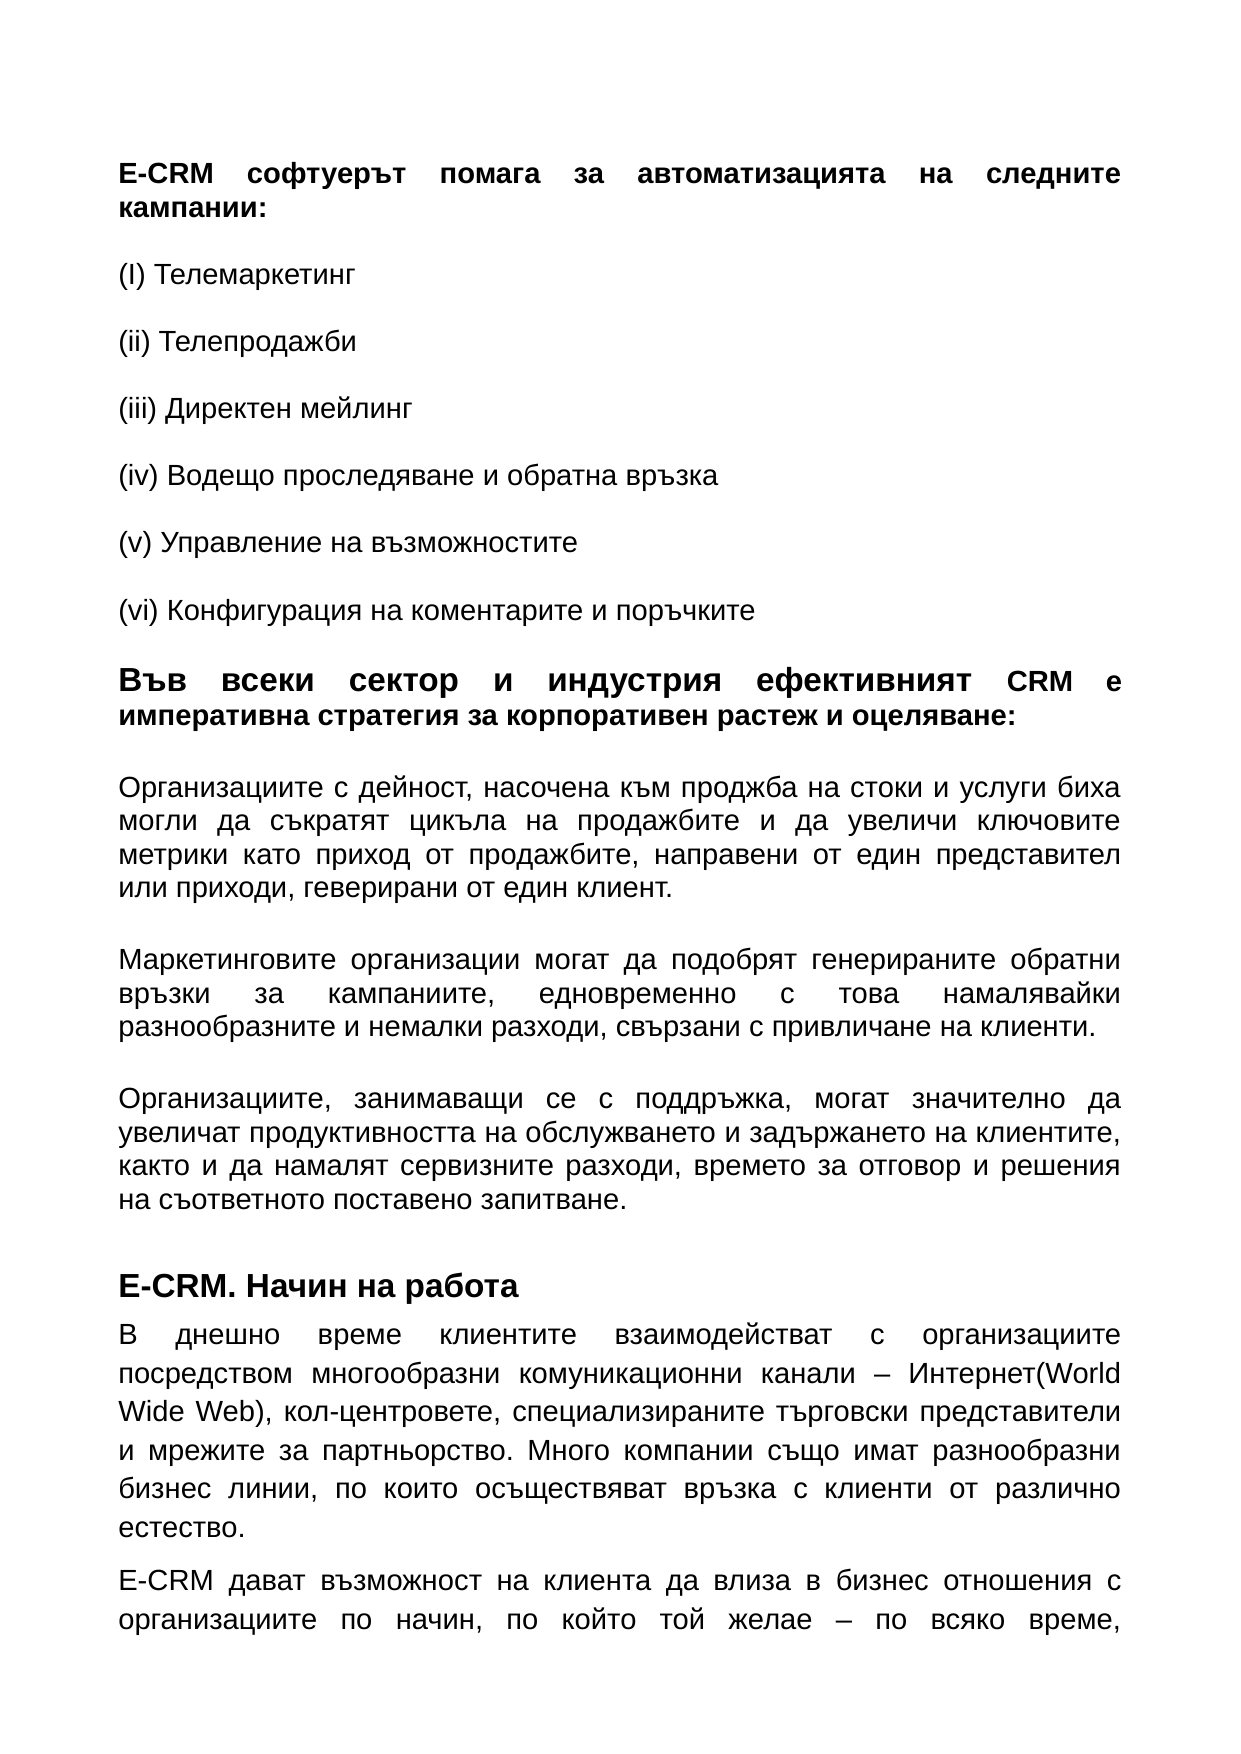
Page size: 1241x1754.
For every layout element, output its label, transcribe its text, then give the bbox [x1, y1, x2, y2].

text (v) Управление на възможностите [118, 525, 1122, 559]
text (I) Телемаркетинг [118, 257, 1122, 291]
text В днешно време клиентите взаимодействат с организациите посредством многообразни комуникационни канали – Интернет(World Wide Web), кол-центровете, специализираните търговски представители и мрежите за партньорство. Много компании също имат разнообразни бизнес линии, по които осъществяват връзка с клиенти от различно естество. [118, 1317, 1122, 1543]
text E-CRM софтуерът помага за автоматизацията на следните кампании: [118, 156, 1122, 223]
text (iv) Водещо проследяване и обратна връзка [118, 458, 1122, 492]
text Във всеки сектор и индустрия ефективният CRM е императивна стратегия за корпоративен растеж и оцеляване: [118, 659, 1122, 732]
subtitle E-CRM. Начин на работа [118, 1266, 1122, 1305]
text E-CRM дават възможност на клиента да влиза в бизнес отношения с организациите по начин, по който той желае – по всяко време, [118, 1563, 1122, 1635]
text (ii) Телепродажби [118, 324, 1122, 358]
text Организациите с дейност, насочена към проджба на стоки и услуги биха могли да съкратят цикъла на продажбите и да увеличи ключовите метрики като приход от продажбите, направени от един представител или приходи, геверирани от един клиент. [118, 770, 1122, 904]
text (iii) Директен мейлинг [118, 391, 1122, 425]
text (vi) Конфигурация на коментарите и поръчките [118, 592, 1122, 626]
text Маркетинговите организации могат да подобрят генерираните обратни връзки за кампаниите, едновременно с това намалявайки разнообразните и немалки разходи, свързани с привличане на клиенти. [118, 942, 1122, 1043]
text Организациите, занимаващи се с поддръжка, могат значително да увеличат продуктивността на обслужването и задържането на клиентите, както и да намалят сервизните разходи, времето за отговор и решения на съответното поставено запитване. [118, 1081, 1122, 1216]
